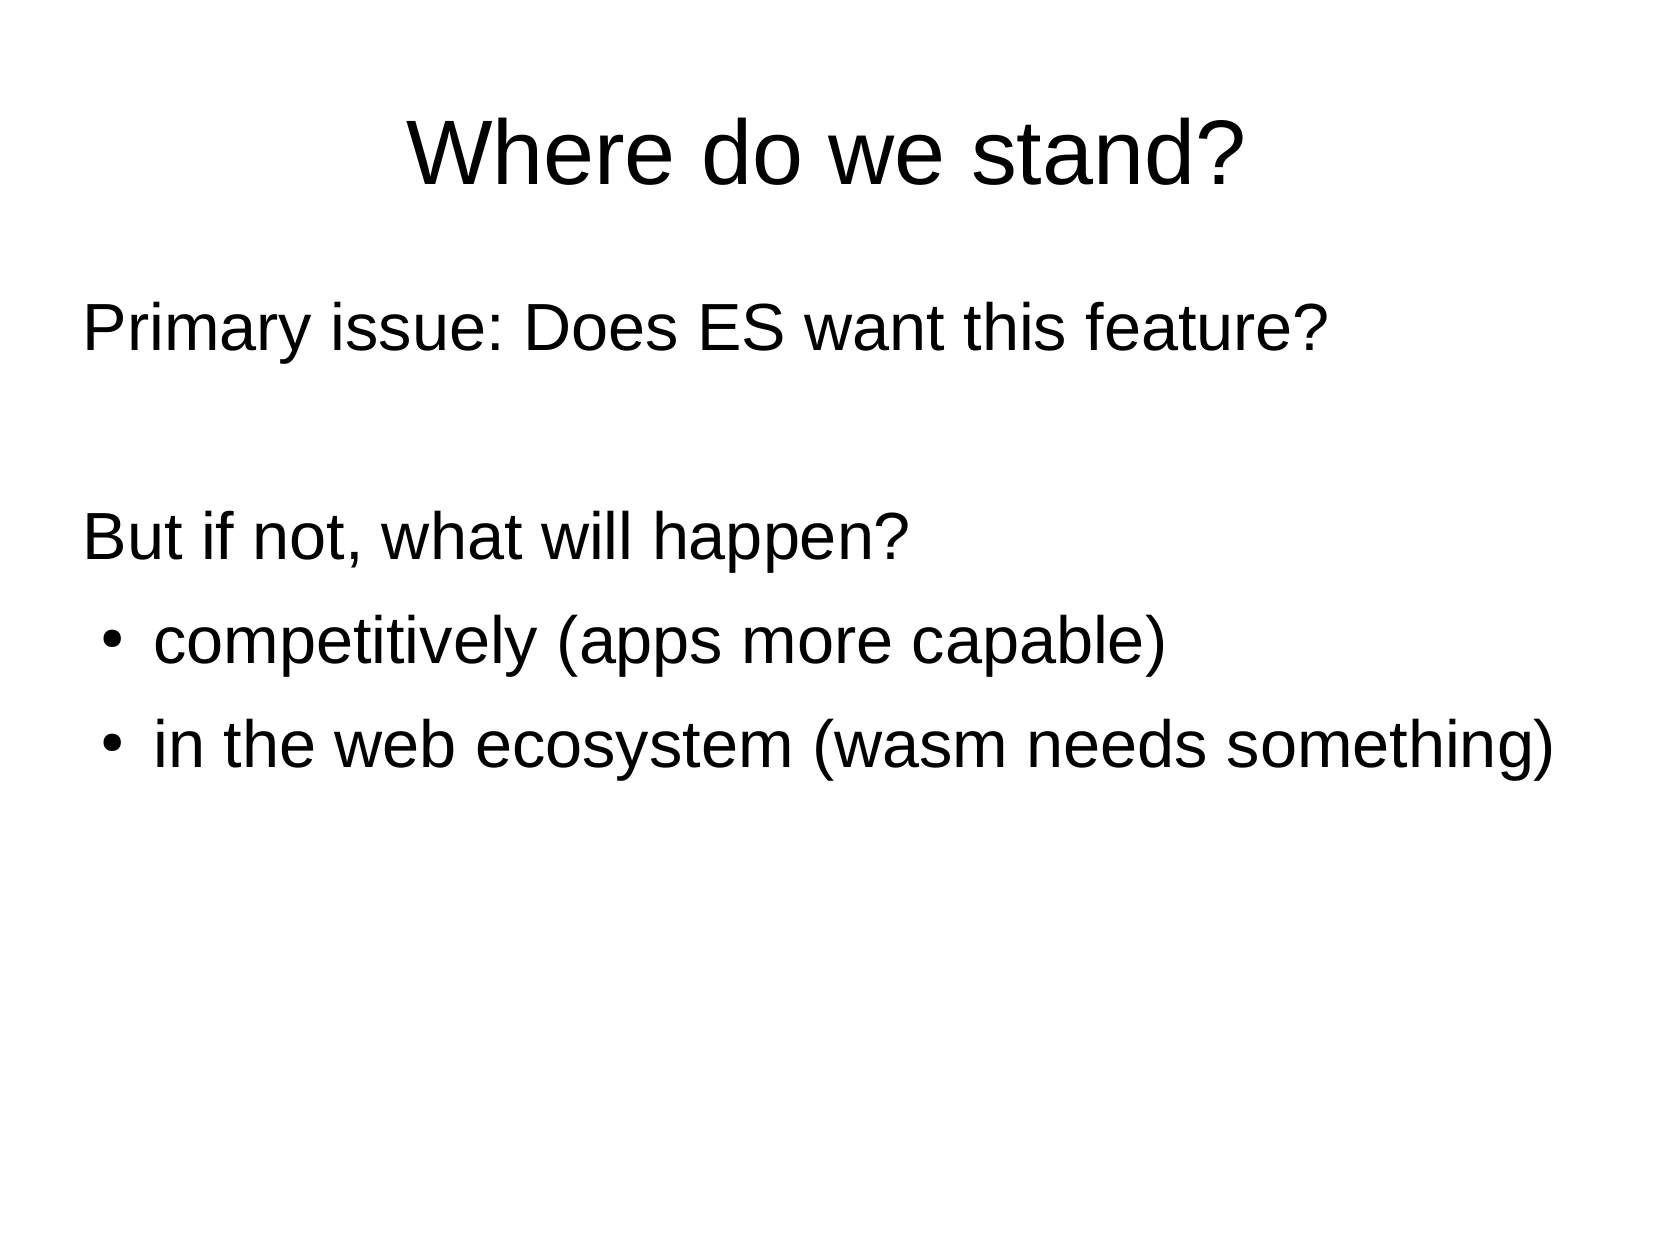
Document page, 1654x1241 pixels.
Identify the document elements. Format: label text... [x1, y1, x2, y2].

title Where do we stand? [82, 49, 1571, 257]
list Primary issue: Does ES want this feature? But if not, what will happen? competitively (apps more capable) in the web ecosystem (wasm needs something) [82, 290, 1571, 1010]
